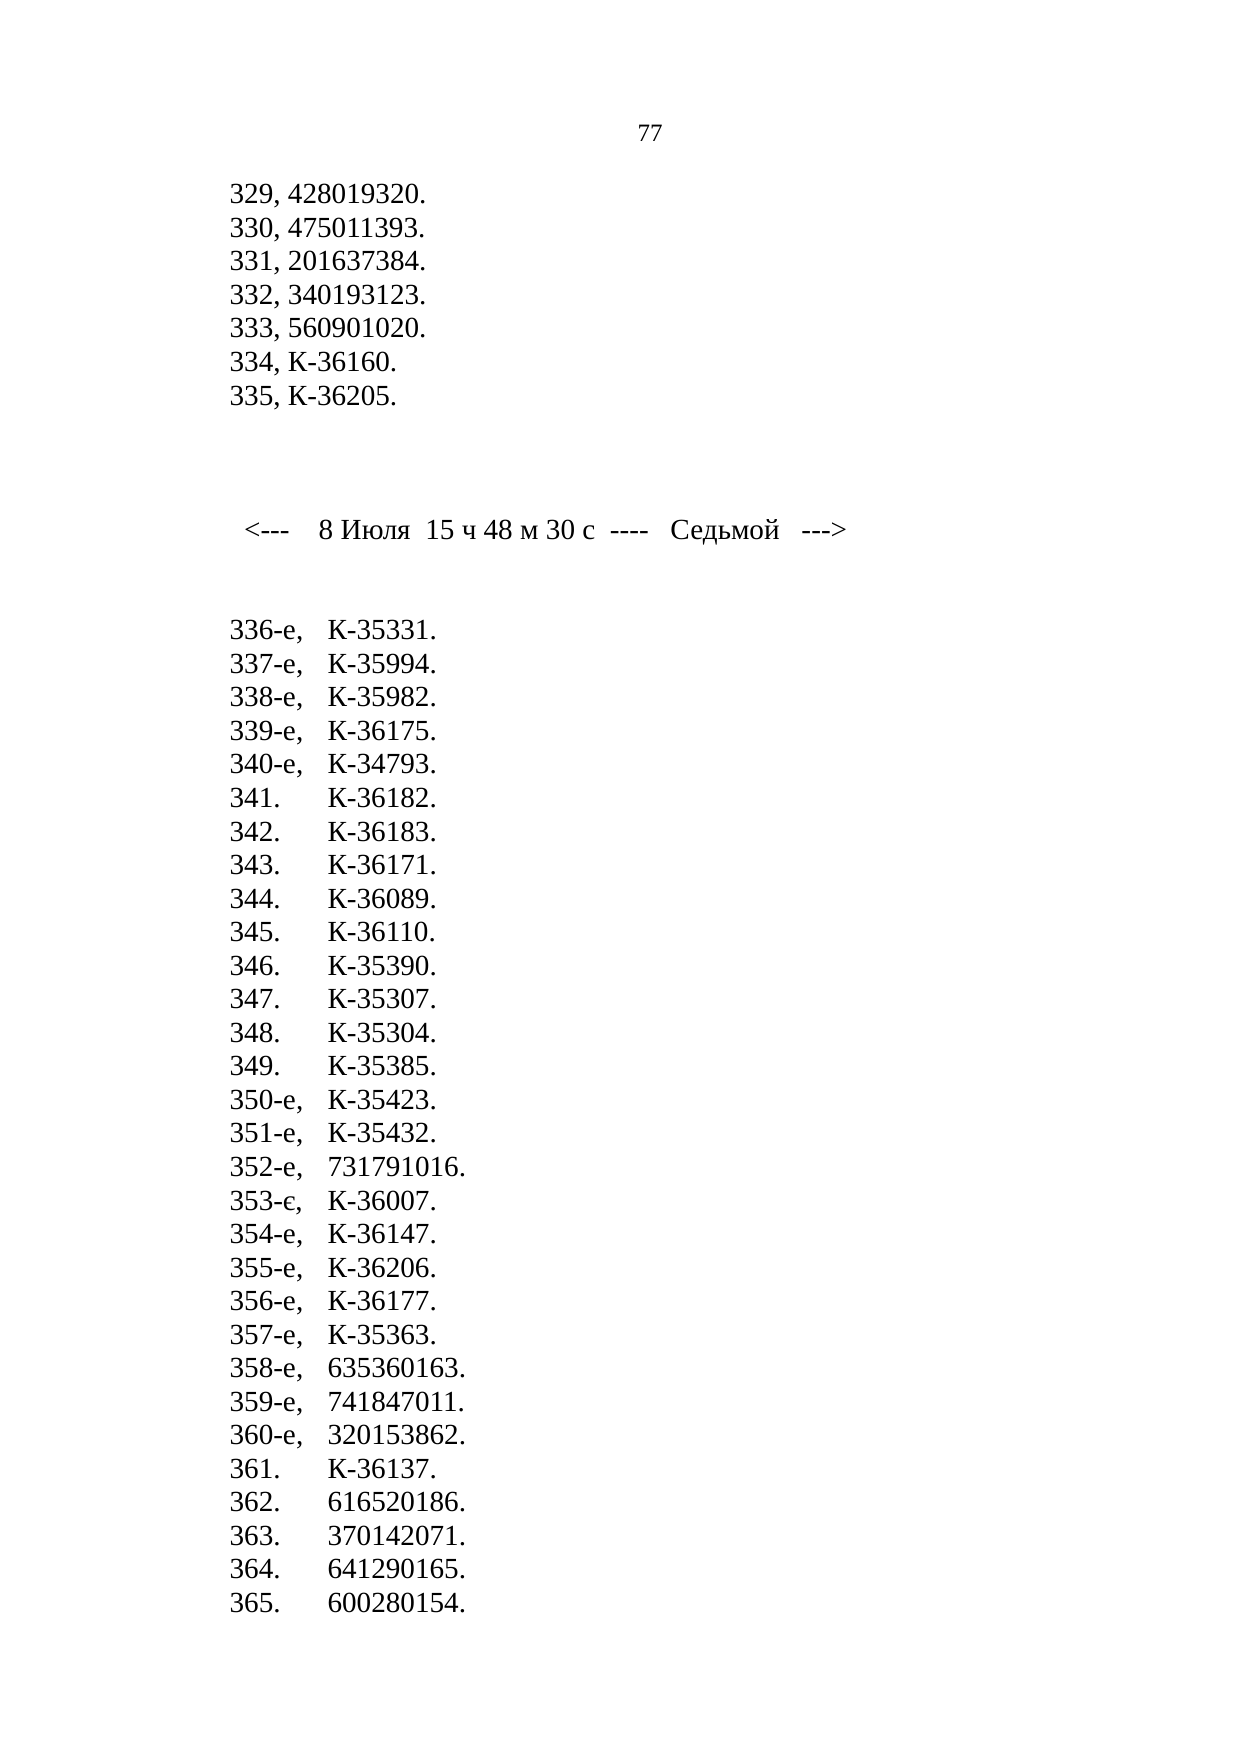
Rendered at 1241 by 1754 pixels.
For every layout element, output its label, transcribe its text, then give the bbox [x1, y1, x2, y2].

text 351-е, К-35432. [177, 1116, 1122, 1149]
text 348. К-35304. [177, 1015, 1122, 1048]
text 341. К-36182. [177, 780, 1122, 814]
text 347. К-35307. [177, 981, 1122, 1015]
text <--- 8 Июля 15 ч 48 м 30 с ---- Седьмой ---> [177, 512, 1122, 545]
text 362. 616520186. [177, 1484, 1122, 1518]
text 360-е, 320153862. [177, 1417, 1122, 1451]
text 365. 600280154. [177, 1585, 1122, 1619]
text 349. К-35385. [177, 1048, 1122, 1082]
text 343. К-36171. [177, 847, 1122, 881]
text 342. К-36183. [177, 814, 1122, 847]
text 364. 641290165. [177, 1552, 1122, 1585]
text 338-е, К-35982. [177, 679, 1122, 713]
text 337-е, К-35994. [177, 646, 1122, 679]
text 330, 475011393. [177, 210, 1122, 243]
text 357-е, К-35363. [177, 1317, 1122, 1350]
text 350-е, К-35423. [177, 1082, 1122, 1116]
text 331, 201637384. [177, 243, 1122, 277]
text 332, 340193123. [177, 277, 1122, 311]
text 359-е, 741847011. [177, 1384, 1122, 1417]
text 336-е, К-35331. [177, 612, 1122, 646]
text 352-е, 731791016. [177, 1149, 1122, 1183]
text 346. К-35390. [177, 948, 1122, 981]
text 339-е, К-36175. [177, 713, 1122, 747]
text 363. 370142071. [177, 1518, 1122, 1552]
text 333, 560901020. [177, 311, 1122, 344]
text 361. К-36137. [177, 1451, 1122, 1484]
text 340-е, К-34793. [177, 747, 1122, 780]
text 344. К-36089. [177, 881, 1122, 914]
text 345. К-36110. [177, 914, 1122, 948]
text 354-е, К-36147. [177, 1216, 1122, 1250]
text 334, К-36160. [177, 344, 1122, 378]
text 356-е, К-36177. [177, 1283, 1122, 1317]
text 355-е, К-36206. [177, 1250, 1122, 1283]
text 335, К-36205. [177, 378, 1122, 411]
text 329, 428019320. [177, 176, 1122, 210]
text 353-є, К-36007. [177, 1183, 1122, 1216]
text 358-е, 635360163. [177, 1350, 1122, 1384]
